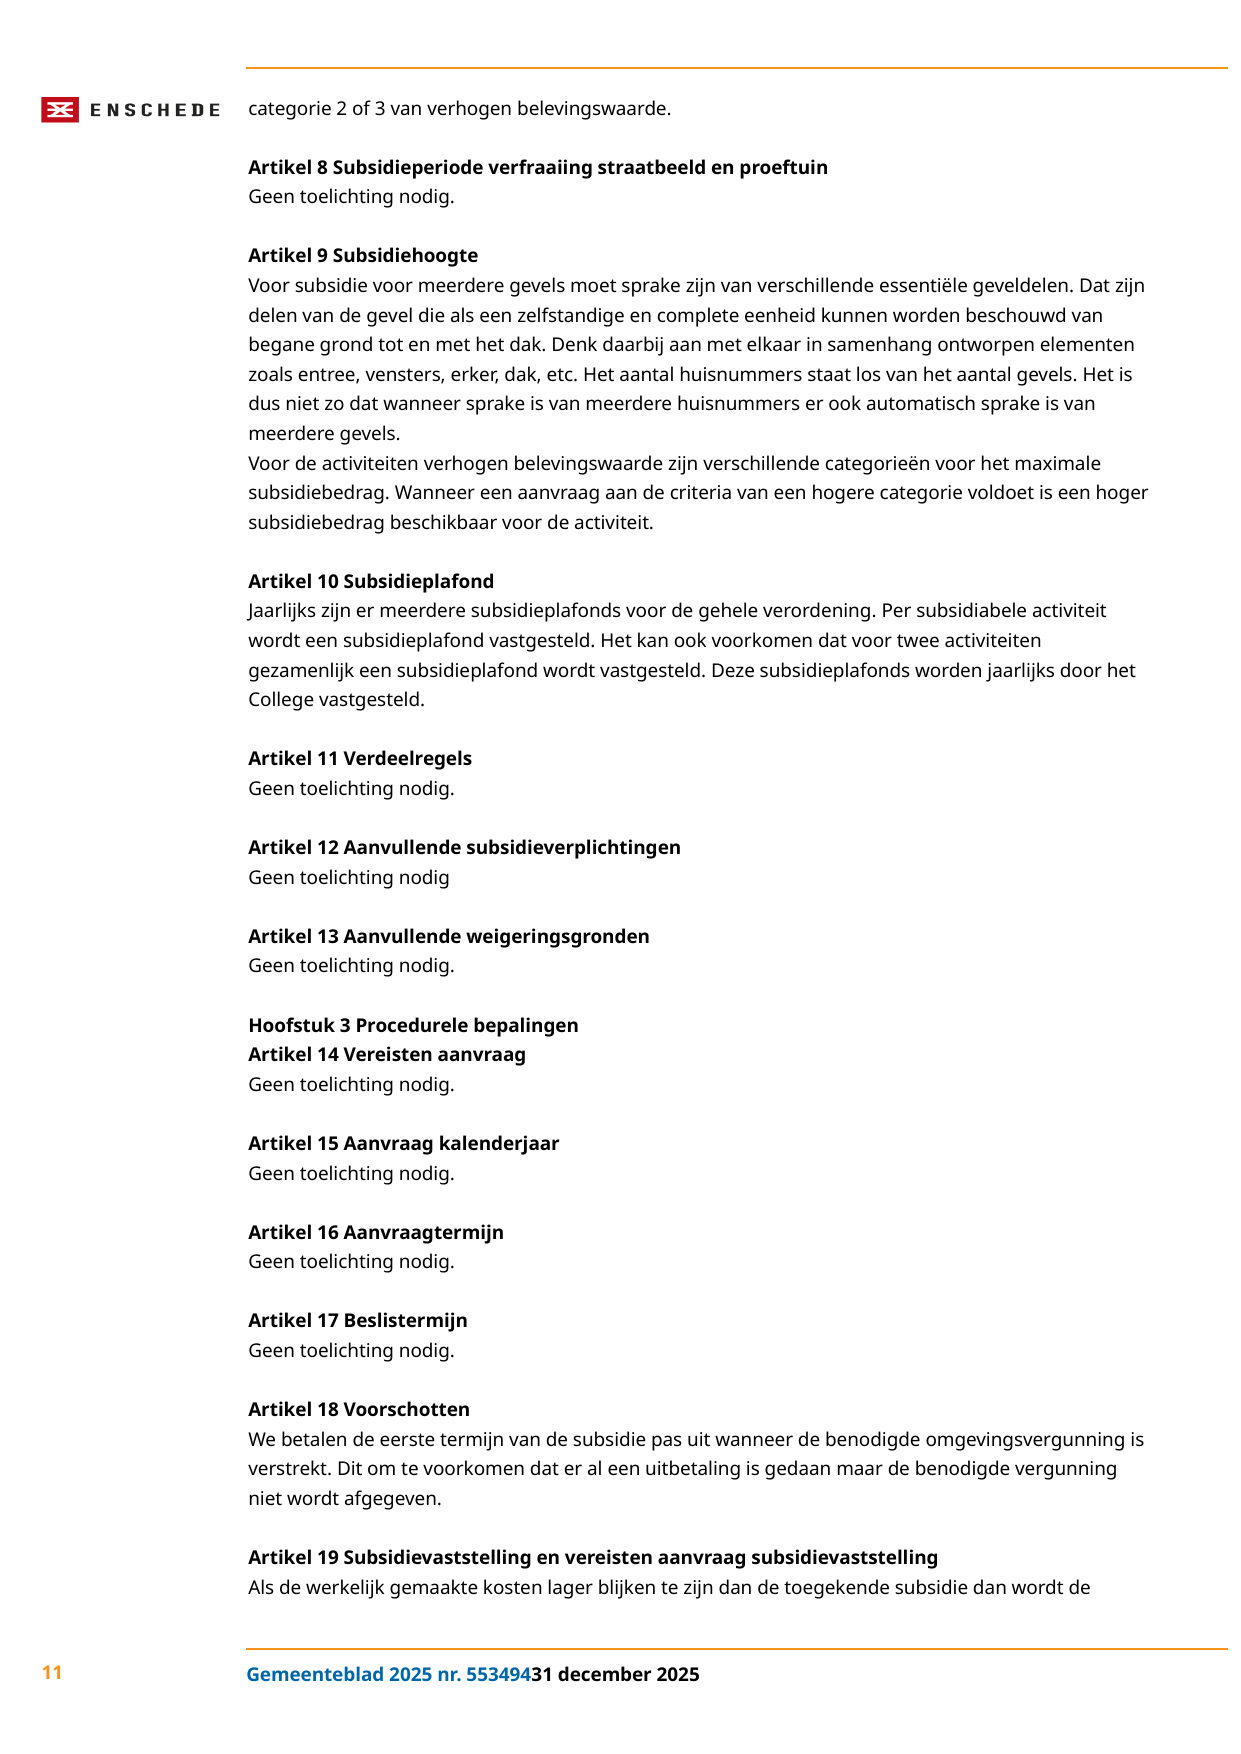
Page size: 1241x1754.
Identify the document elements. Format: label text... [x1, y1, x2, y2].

text Artikel 10 Subsidieplafond [248, 568, 1152, 594]
text Artikel 14 Vereisten aanvraag [248, 1041, 1152, 1067]
text Voor de activiteiten verhogen belevingswaarde zijn verschillende categorieën voor het maximale subsidiebedrag. Wanneer een aanvraag aan de criteria van een hogere categorie voldoet is een hoger subsidiebedrag beschikbaar voor de activiteit. [248, 450, 1152, 535]
text categorie 2 of 3 van verhogen belevingswaarde. [248, 95, 1152, 121]
text Geen toelichting nodig [248, 864, 1152, 890]
text Artikel 19 Subsidievaststelling en vereisten aanvraag subsidievaststelling [248, 1544, 1152, 1570]
text Artikel 15 Aanvraag kalenderjaar [248, 1130, 1152, 1156]
text Geen toelichting nodig. [248, 1071, 1152, 1097]
text We betalen de eerste termijn van de subsidie pas uit wanneer de benodigde omgevingsvergunning is verstrekt. Dit om te voorkomen dat er al een uitbetaling is gedaan maar de benodigde vergunning niet wordt afgegeven. [248, 1426, 1152, 1511]
text Voor subsidie voor meerdere gevels moet sprake zijn van verschillende essentiële geveldelen. Dat zijn delen van de gevel die als een zelfstandige en complete eenheid kunnen worden beschouwd van begane grond tot en met het dak. Denk daarbij aan met elkaar in samenhang ontworpen elementen zoals entree, vensters, erker, dak, etc. Het aantal huisnummers staat los van het aantal gevels. Het is dus niet zo dat wanneer sprake is van meerdere huisnummers er ook automatisch sprake is van meerdere gevels. [248, 272, 1152, 446]
text Geen toelichting nodig. [248, 183, 1152, 209]
text Geen toelichting nodig. [248, 1160, 1152, 1186]
text Artikel 18 Voorschotten [248, 1396, 1152, 1422]
text Geen toelichting nodig. [248, 953, 1152, 978]
text Geen toelichting nodig. [248, 775, 1152, 801]
text Artikel 17 Beslistermijn [248, 1308, 1152, 1333]
picture [41, 47, 231, 172]
text Artikel 11 Verdeelregels [248, 746, 1152, 771]
text Als de werkelijk gemaakte kosten lager blijken te zijn dan de toegekende subsidie dan wordt de [248, 1574, 1152, 1600]
text Artikel 12 Aanvullende subsidieverplichtingen [248, 834, 1152, 860]
text Geen toelichting nodig. [248, 1337, 1152, 1363]
text Artikel 8 Subsidieperiode verfraaiing straatbeeld en proeftuin [248, 154, 1152, 180]
text Artikel 13 Aanvullende weigeringsgronden [248, 923, 1152, 949]
text Jaarlijks zijn er meerdere subsidieplafonds voor de gehele verordening. Per subsidiabele activiteit wordt een subsidieplafond vastgesteld. Het kan ook voorkomen dat voor twee activiteiten gezamenlijk een subsidieplafond wordt vastgesteld. Deze subsidieplafonds worden jaarlijks door het College vastgesteld. [248, 598, 1152, 712]
text Artikel 9 Subsidiehoogte [248, 243, 1152, 268]
text Artikel 16 Aanvraagtermijn [248, 1219, 1152, 1245]
text Hoofstuk 3 Procedurele bepalingen [248, 1012, 1152, 1038]
text Geen toelichting nodig. [248, 1248, 1152, 1274]
